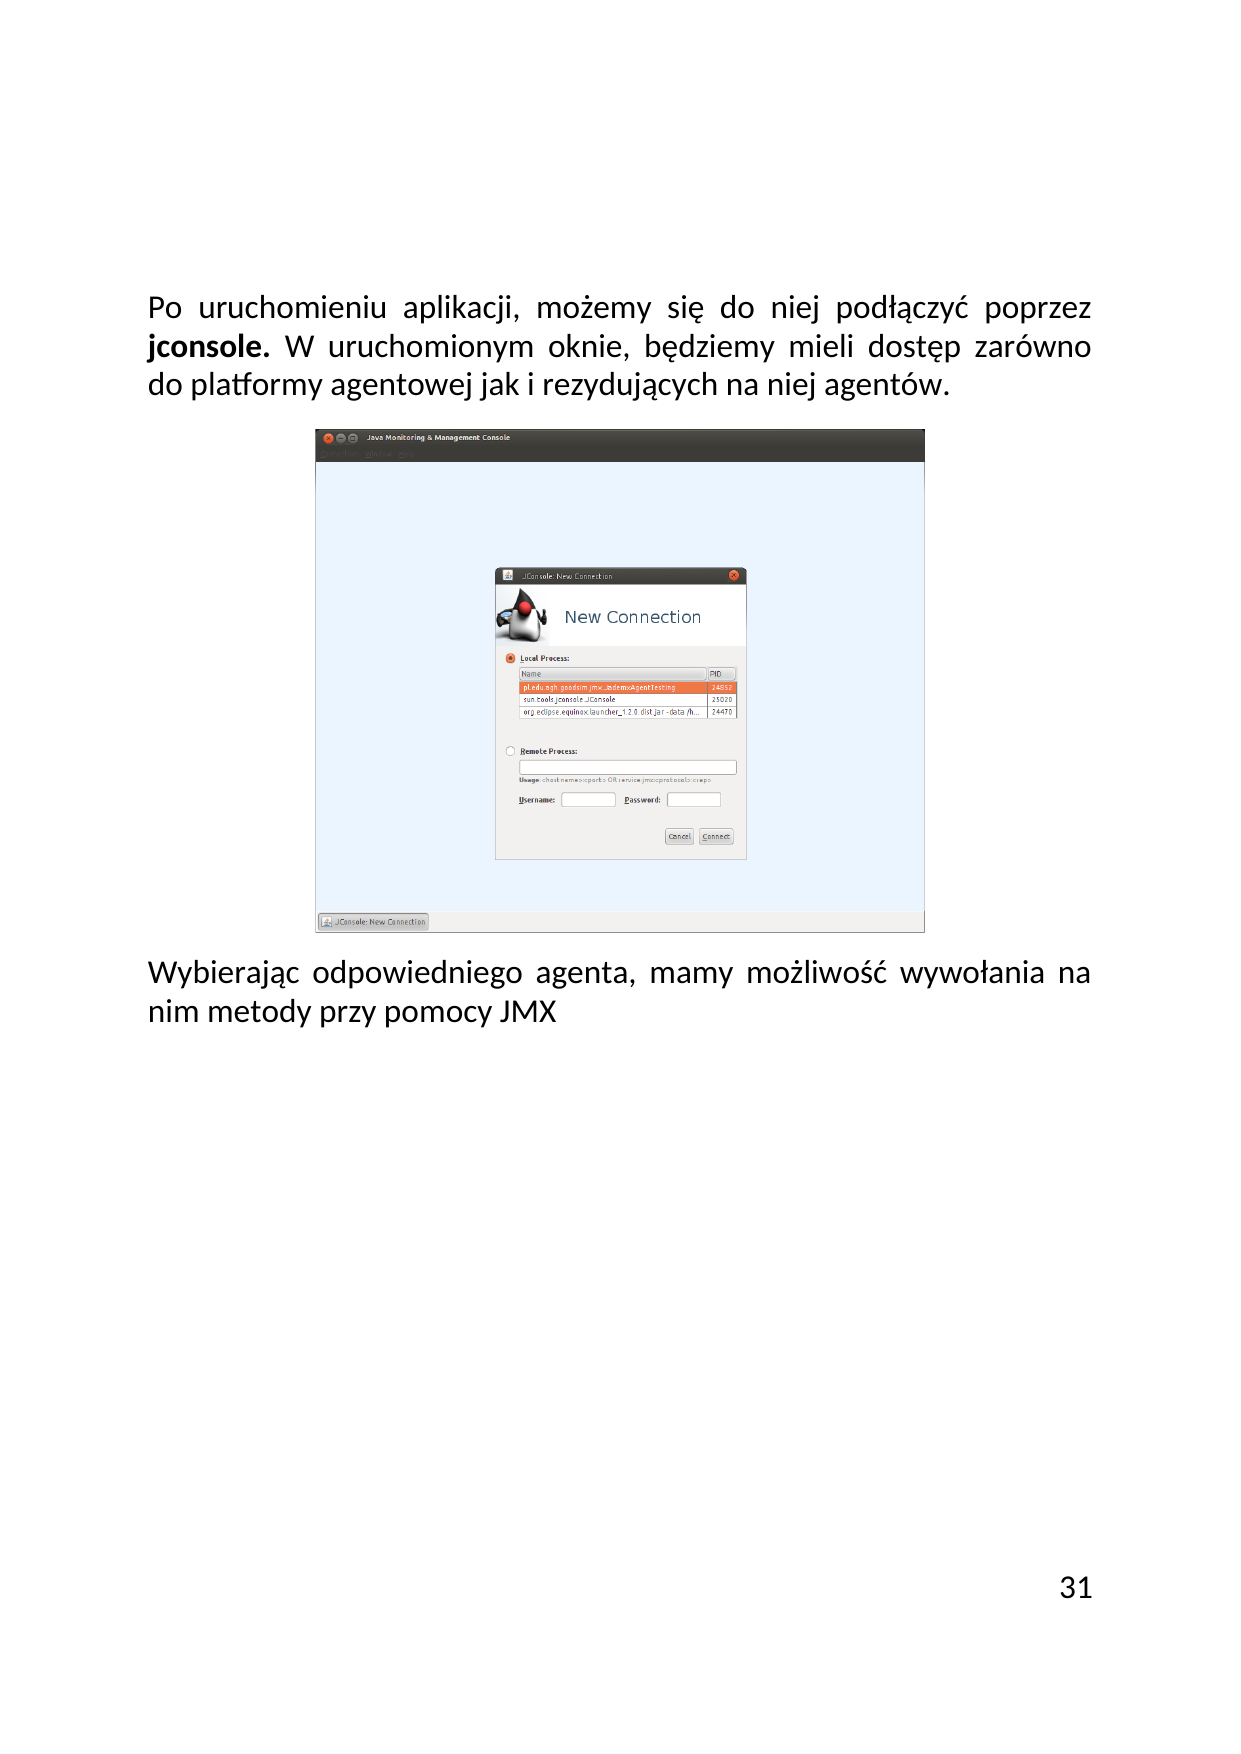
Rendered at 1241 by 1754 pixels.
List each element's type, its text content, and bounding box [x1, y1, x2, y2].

text Po uruchomieniu aplikacji, możemy się do niej podłączyć poprzez jconsole. W uruchomionym oknie, będziemy mieli dostęp zarówno do platformy agentowej jak i rezydujących na niej agentów. [148, 294, 1093, 404]
text Wybierając odpowiedniego agenta, mamy możliwość wywołania na nim metody przy pomocy JMX [148, 959, 1093, 1030]
picture [315, 429, 925, 933]
